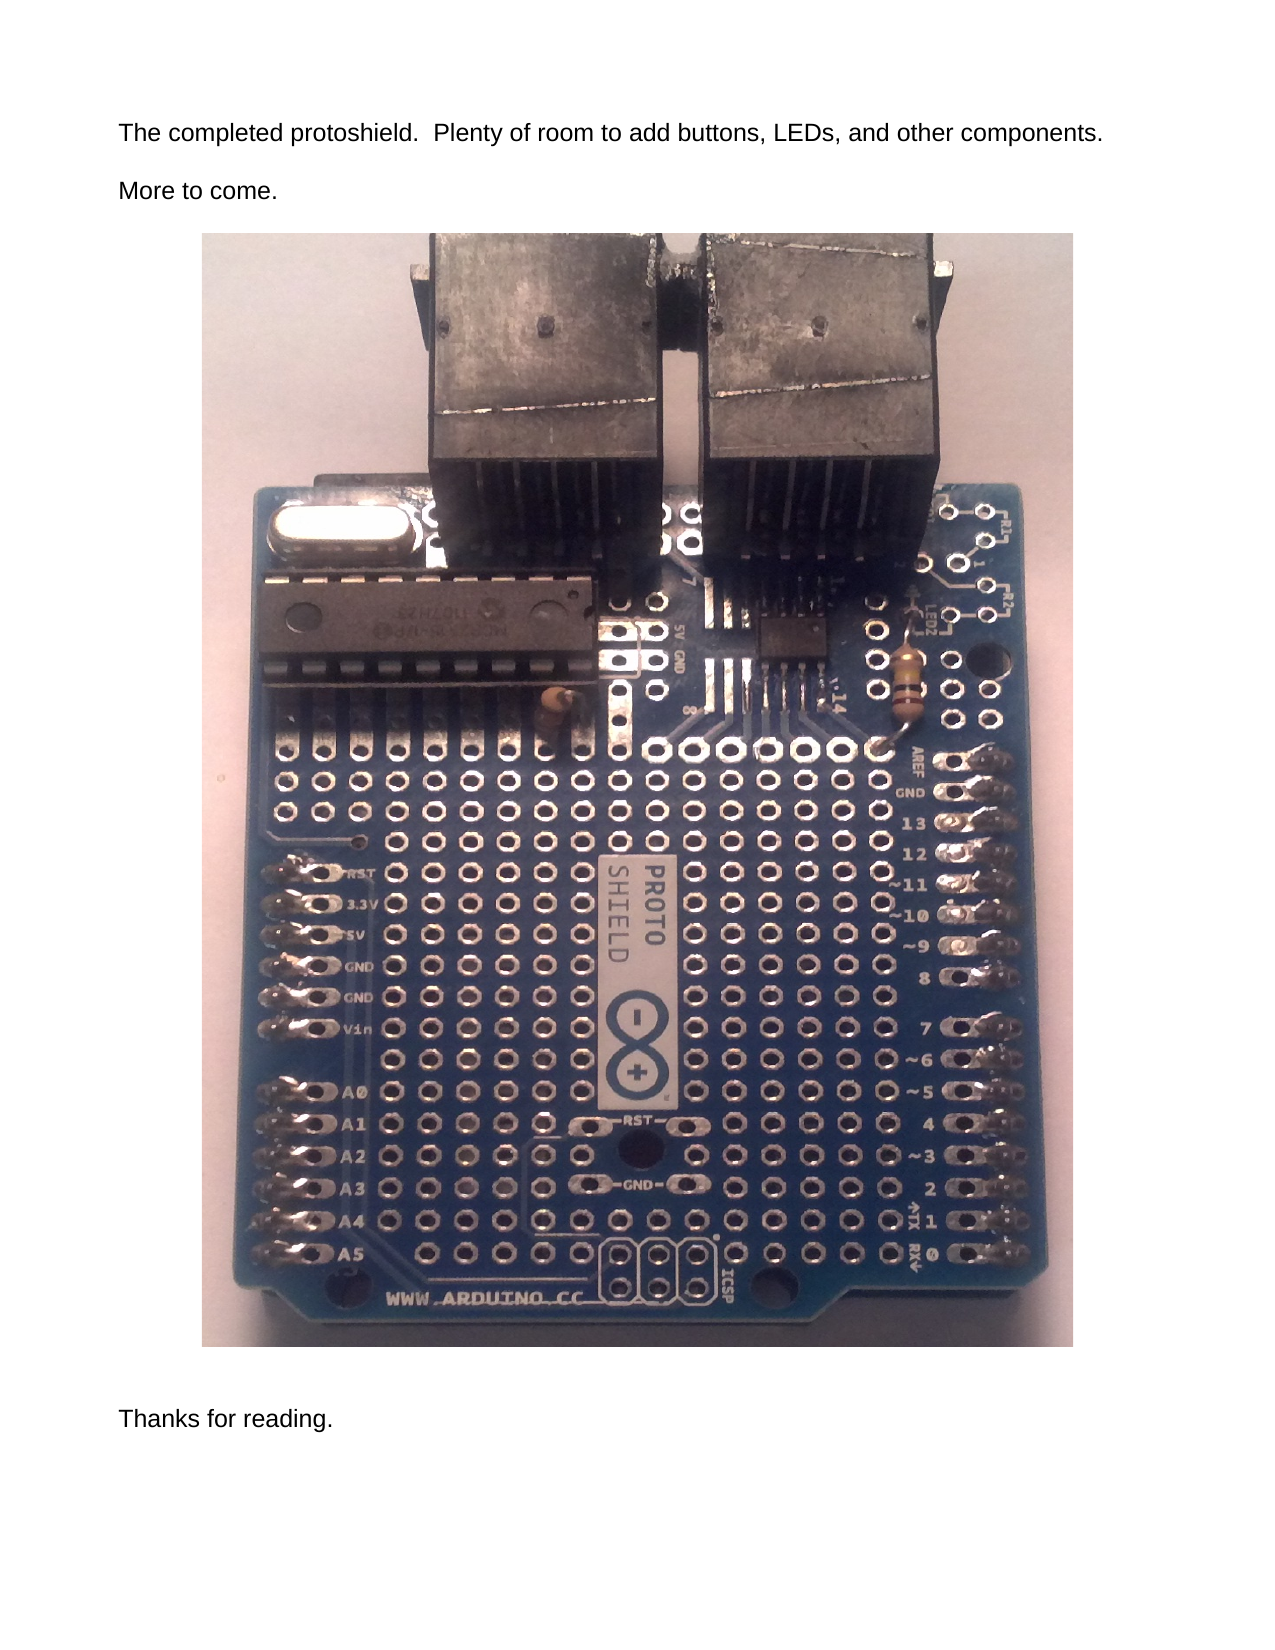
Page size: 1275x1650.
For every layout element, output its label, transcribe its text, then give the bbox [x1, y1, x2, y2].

text The completed protoshield. Plenty of room to add buttons, LEDs, and other components. [118, 118, 1157, 147]
text More to come. [118, 176, 1157, 204]
text Thanks for reading. [118, 1404, 1157, 1433]
picture [201, 233, 1074, 1347]
